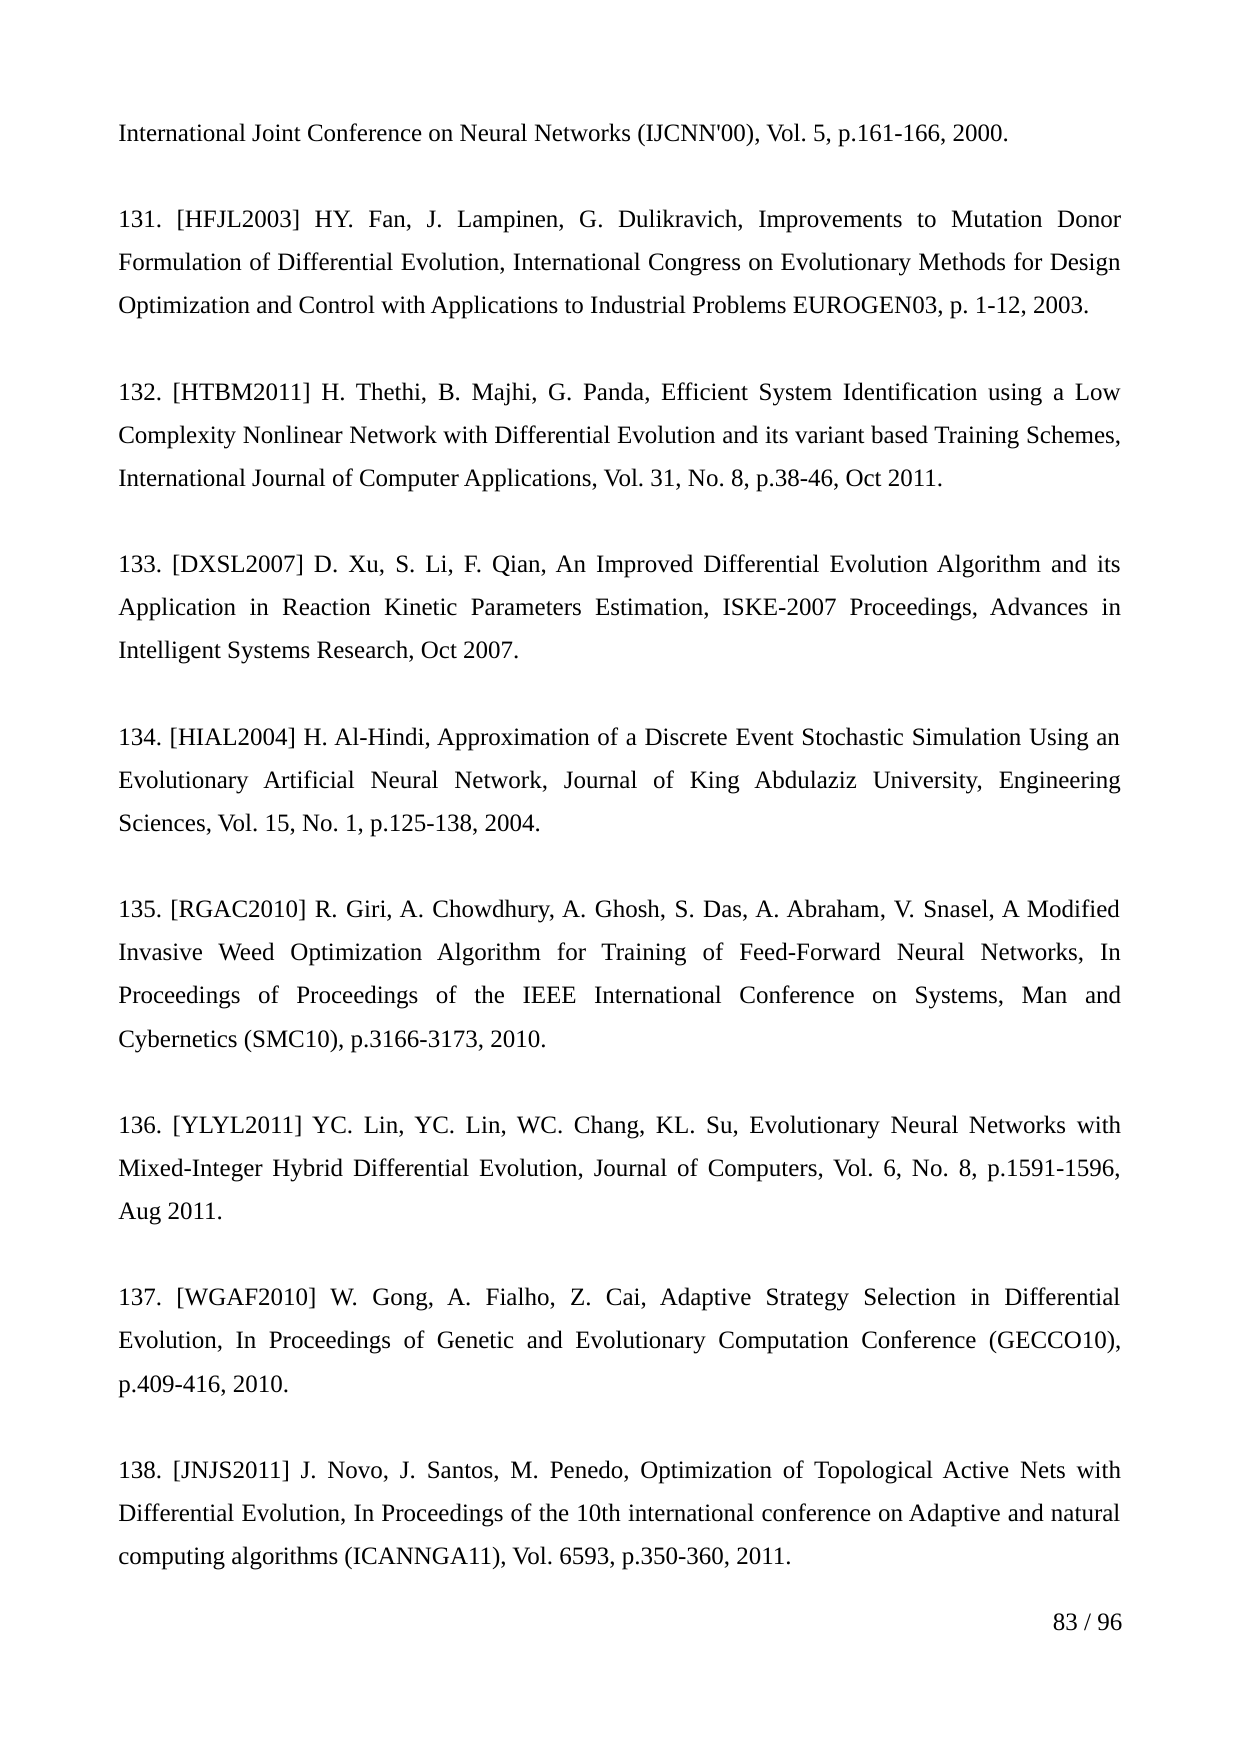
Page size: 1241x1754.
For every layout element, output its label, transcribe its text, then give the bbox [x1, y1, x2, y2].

text 133. [DXSL2007] D. Xu, S. Li, F. Qian, An Improved Differential Evolution Algorithm and its Application in Reaction Kinetic Parameters Estimation, ISKE-2007 Proceedings, Advances in Intelligent Systems Research, Oct 2007. [118, 549, 1122, 664]
text 136. [YLYL2011] YC. Lin, YC. Lin, WC. Chang, KL. Su, Evolutionary Neural Networks with Mixed-Integer Hybrid Differential Evolution, Journal of Computers, Vol. 6, No. 8, p.1591-1596, Aug 2011. [118, 1110, 1122, 1225]
text 137. [WGAF2010] W. Gong, A. Fialho, Z. Cai, Adaptive Strategy Selection in Differential Evolution, In Proceedings of Genetic and Evolutionary Computation Conference (GECCO10), p.409-416, 2010. [118, 1282, 1122, 1397]
text 138. [JNJS2011] J. Novo, J. Santos, M. Penedo, Optimization of Topological Active Nets with Differential Evolution, In Proceedings of the 10th international conference on Adaptive and natural computing algorithms (ICANNGA11), Vol. 6593, p.350-360, 2011. [118, 1455, 1122, 1570]
text International Joint Conference on Neural Networks (IJCNN'00), Vol. 5, p.161-166, 2000. [118, 118, 1122, 147]
text 132. [HTBM2011] H. Thethi, B. Majhi, G. Panda, Efficient System Identification using a Low Complexity Nonlinear Network with Differential Evolution and its variant based Training Schemes, International Journal of Computer Applications, Vol. 31, No. 8, p.38-46, Oct 2011. [118, 377, 1122, 492]
text 135. [RGAC2010] R. Giri, A. Chowdhury, A. Ghosh, S. Das, A. Abraham, V. Snasel, A Modified Invasive Weed Optimization Algorithm for Training of Feed-Forward Neural Networks, In Proceedings of Proceedings of the IEEE International Conference on Systems, Man and Cybernetics (SMC10), p.3166-3173, 2010. [118, 894, 1122, 1052]
text 134. [HIAL2004] H. Al-Hindi, Approximation of a Discrete Event Stochastic Simulation Using an Evolutionary Artificial Neural Network, Journal of King Abdulaziz University, Engineering Sciences, Vol. 15, No. 1, p.125-138, 2004. [118, 722, 1122, 837]
text 131. [HFJL2003] HY. Fan, J. Lampinen, G. Dulikravich, Improvements to Mutation Donor Formulation of Differential Evolution, International Congress on Evolutionary Methods for Design Optimization and Control with Applications to Industrial Problems EUROGEN03, p. 1-12, 2003. [118, 204, 1122, 319]
